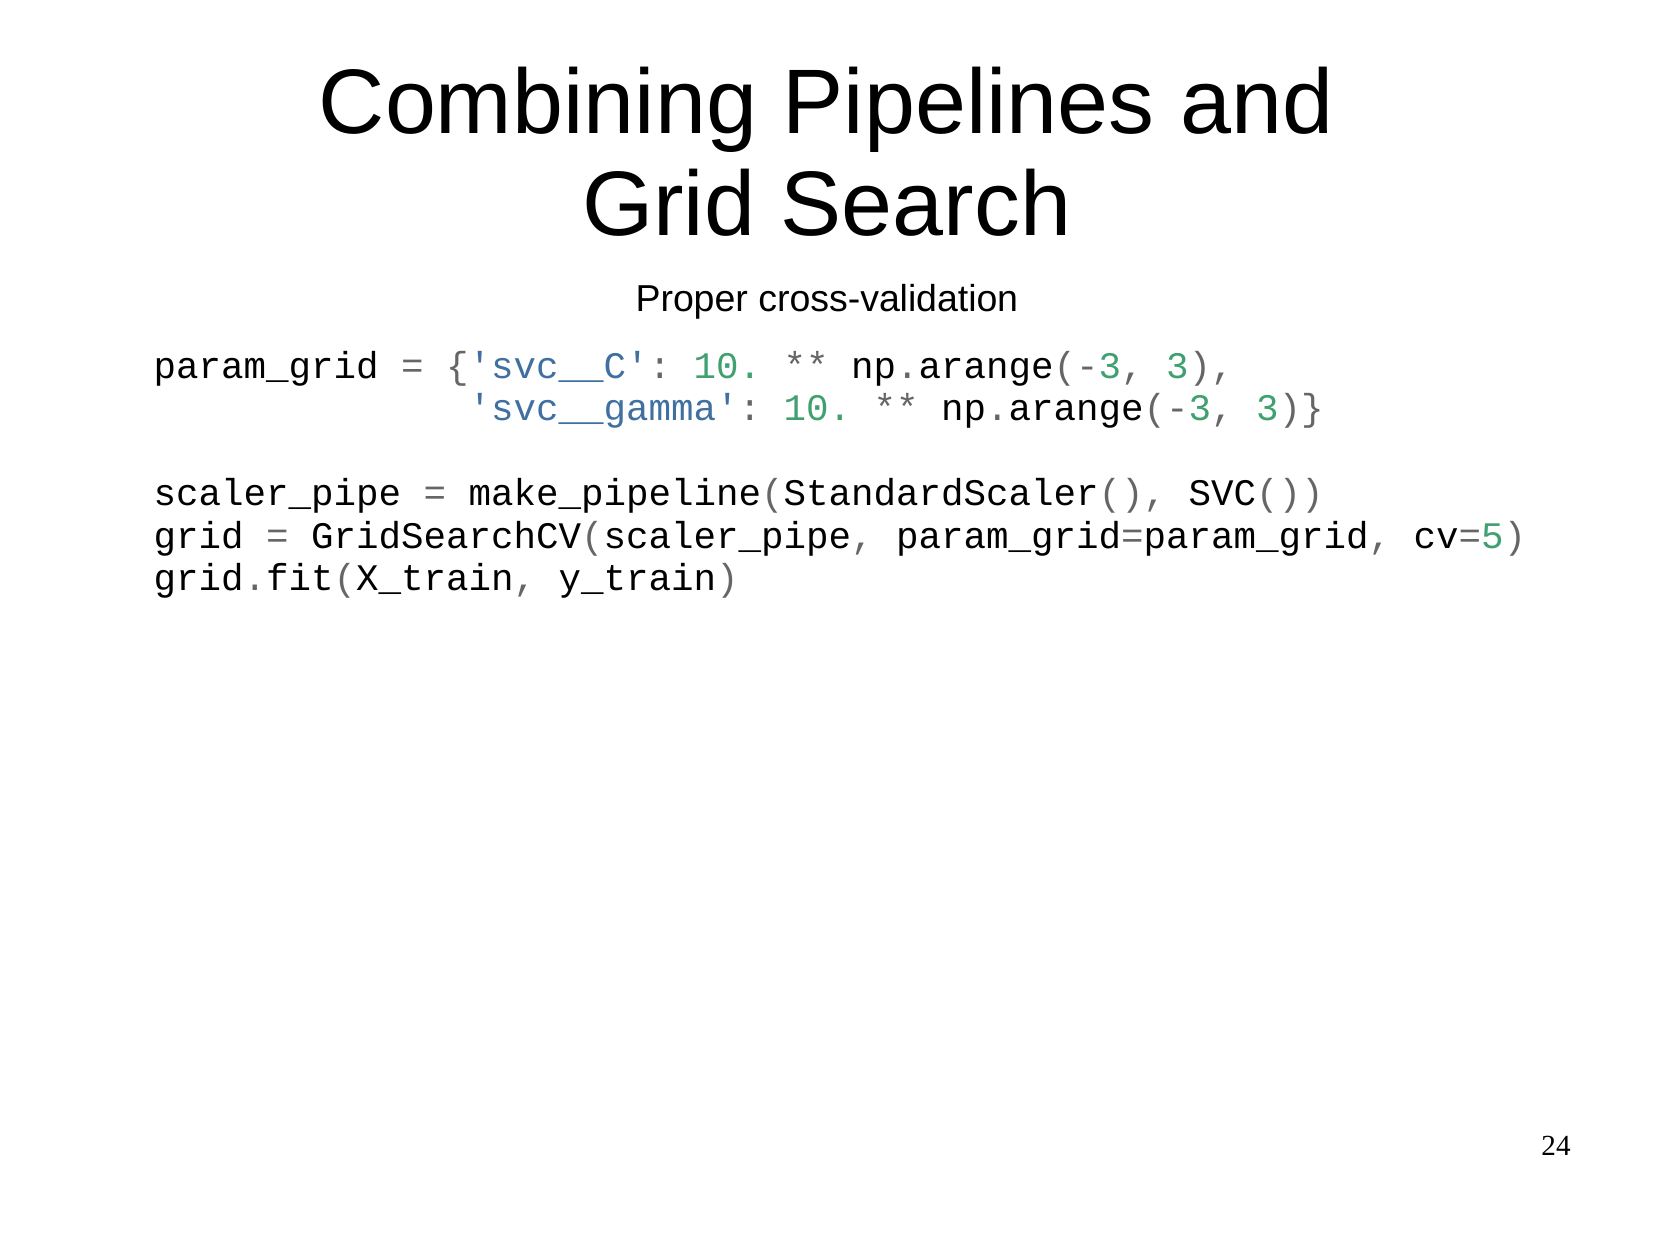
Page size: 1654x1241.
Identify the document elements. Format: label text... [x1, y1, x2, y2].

title Combining Pipelines and Grid Search [82, 49, 1571, 257]
text_box Proper cross-validation [586, 270, 1067, 328]
text_box param_grid = {'svc__C': 10. ** np.arange(-3, 3), 'svc__gamma': 10. ** np.arange(-3, 3)} scaler_pipe = make_pipeline(StandardScaler(), SVC()) grid = GridSearchCV(scaler_pipe, param_grid=param_grid, cv=5) grid.fit(X_train, y_train) [153, 347, 1621, 647]
